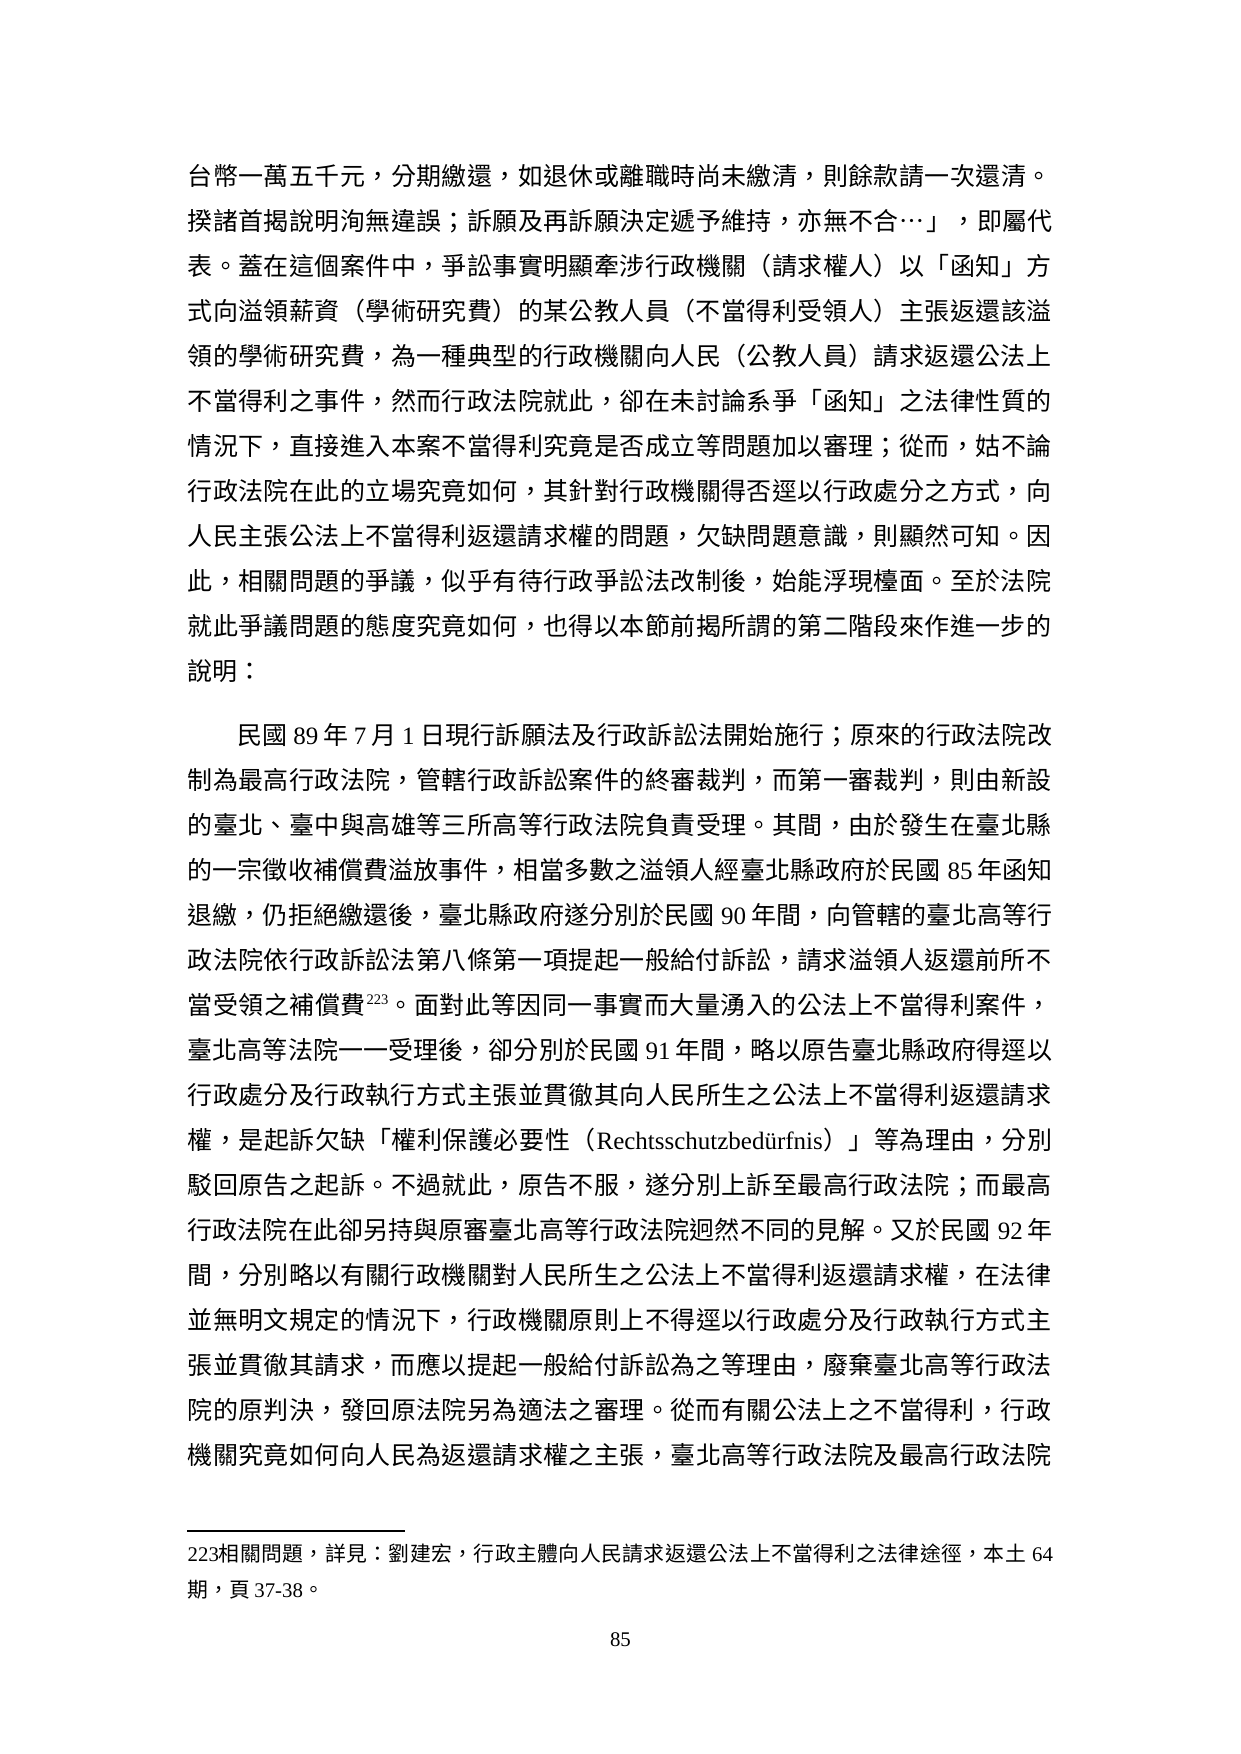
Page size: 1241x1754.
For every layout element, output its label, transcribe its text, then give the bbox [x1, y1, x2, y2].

text 民國89年7月1日現行訴願法及行政訴訟法開始施行；原來的行政法院改制為最高行政法院，管轄行政訴訟案件的終審裁判，而第一審裁判，則由新設的臺北、臺中與高雄等三所高等行政法院負責受理。其間，由於發生在臺北縣的一宗徵收補償費溢放事件，相當多數之溢領人經臺北縣政府於民國85年函知退繳，仍拒絕繳還後，臺北縣政府遂分別於民國90年間，向管轄的臺北高等行政法院依行政訴訟法第八條第一項提起一般給付訴訟，請求溢領人返還前所不當受領之補償費。面對此等因同一事實而大量湧入的公法上不當得利案件，臺北高等法院一一受理後，卻分別於民國91年間，略以原告臺北縣政府得逕以行政處分及行政執行方式主張並貫徹其向人民所生之公法上不當得利返還請求權，是起訴欠缺「權利保護必要性（Rechtsschutzbedürfnis）」等為理由，分別駁回原告之起訴。不過就此，原告不服，遂分別上訴至最高行政法院；而最高行政法院在此卻另持與原審臺北高等行政法院迥然不同的見解。又於民國92年間，分別略以有關行政機關對人民所生之公法上不當得利返還請求權，在法律並無明文規定的情況下，行政機關原則上不得逕以行政處分及行政執行方式主張並貫徹其請求，而應以提起一般給付訴訟為之等理由，廢棄臺北高等行政法院的原判決，發回原法院另為適法之審理。從而有關公法上之不當得利，行政機關究竟如何向人民為返還請求權之主張，臺北高等行政法院及最高行政法院 [187, 708, 1053, 1466]
text 台幣一萬五千元，分期繳還，如退休或離職時尚未繳清，則餘款請一次還清。揆諸首揭說明洵無違誤；訴願及再訴願決定遞予維持，亦無不合…」，即屬代表。蓋在這個案件中，爭訟事實明顯牽涉行政機關（請求權人）以「函知」方式向溢領薪資（學術研究費）的某公教人員（不當得利受領人）主張返還該溢領的學術研究費，為一種典型的行政機關向人民（公教人員）請求返還公法上不當得利之事件，然而行政法院就此，卻在未討論系爭「函知」之法律性質的情況下，直接進入本案不當得利究竟是否成立等問題加以審理；從而，姑不論行政法院在此的立場究竟如何，其針對行政機關得否逕以行政處分之方式，向人民主張公法上不當得利返還請求權的問題，欠缺問題意識，則顯然可知。因此，相關問題的爭議，似乎有待行政爭訟法改制後，始能浮現檯面。至於法院就此爭議問題的態度究竟如何，也得以本節前揭所謂的第二階段來作進一步的說明： [187, 150, 1053, 682]
text 相關問題，詳見：劉建宏，行政主體向人民請求返還公法上不當得利之法律途徑，本土64期，頁37-38。 [187, 1537, 1053, 1604]
